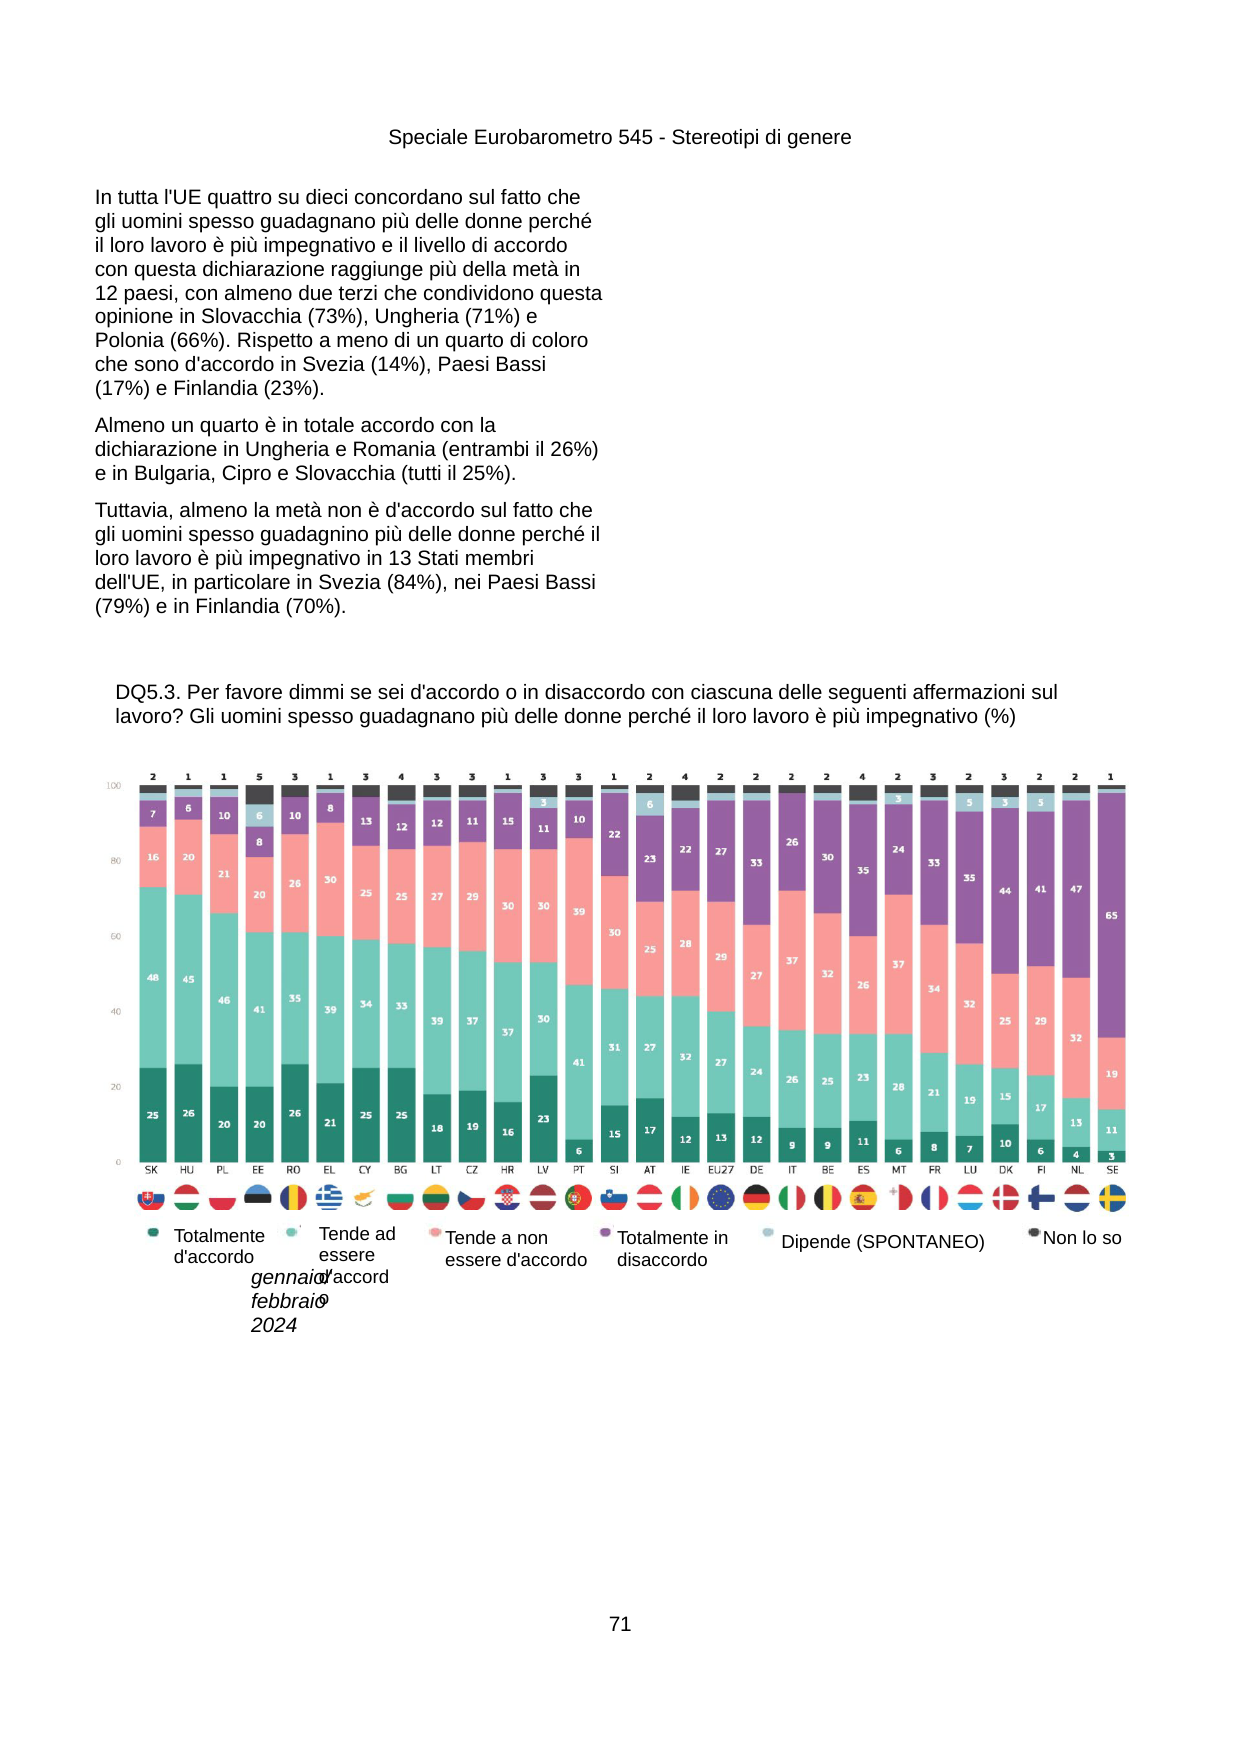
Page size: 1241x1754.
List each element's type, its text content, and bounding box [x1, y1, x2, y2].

picture [967, 1236, 976, 1247]
text Tuttavia, almeno la metà non è d'accordo sul fatto che gli uomini spesso guadagnino più delle donne perché il loro lavoro è più impegnativo in 13 Stati membri dell'UE, in particolare in Svezia (84%), nei Paesi Bassi (79%) e in Finlandia (70%). [94, 498, 605, 618]
picture [941, 1238, 947, 1247]
text Almeno un quarto è in totale accordo con la dichiarazione in Ungheria e Romania (entrambi il 26%) e in Bulgaria, Cipro e Slovacchia (tutti il 25%). [94, 413, 605, 485]
picture [890, 1236, 899, 1247]
text In tutta l'UE quattro su dieci concordano sul fatto che gli uomini spesso guadagnano più delle donne perché il loro lavoro è più impegnativo e il livello di accordo con questa dichiarazione raggiunge più della metà in 12 paesi, con almeno due terzi che condividono questa opinione in Slovacchia (73%), Ungheria (71%) e Polonia (66%). Rispetto a meno di un quarto di coloro che sono d'accordo in Svezia (14%), Paesi Bassi (17%) e Finlandia (23%). [94, 184, 605, 400]
picture [905, 1238, 911, 1247]
picture [784, 1237, 792, 1247]
picture [97, 766, 1129, 1247]
